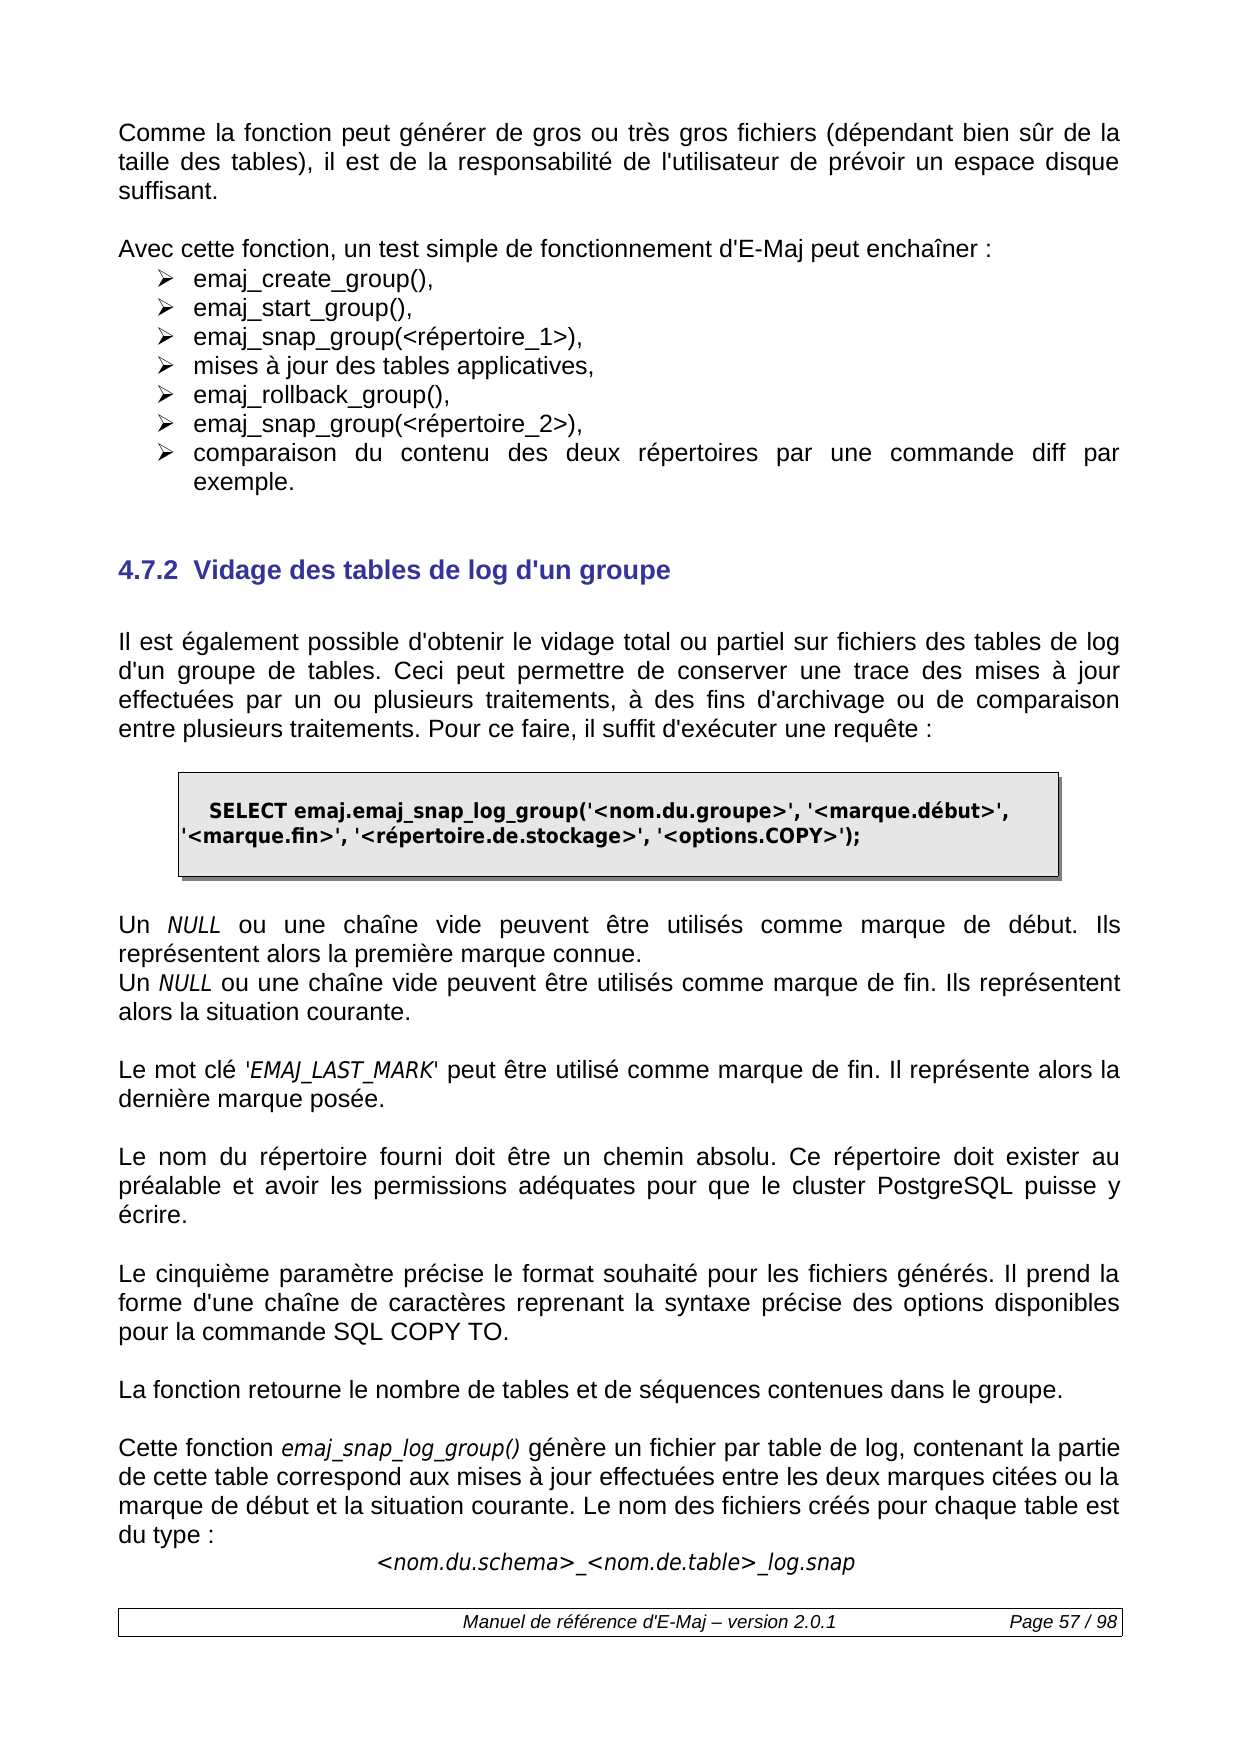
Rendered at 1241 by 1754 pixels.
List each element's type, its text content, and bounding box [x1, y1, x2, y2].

list mises à jour des tables applicatives, [156, 351, 1122, 380]
text Avec cette fonction, un test simple de fonctionnement d'E-Maj peut enchaîner : [118, 234, 1122, 263]
text Le mot clé 'EMAJ_LAST_MARK' peut être utilisé comme marque de fin. Il représente alors la dernière marque posée. [118, 1055, 1122, 1113]
subtitle Vidage des tables de log d'un groupe [118, 554, 1122, 585]
list emaj_start_group(), [156, 292, 1122, 322]
text SELECT emaj.emaj_snap_log_group('<nom.du.groupe>', '<marque.début>', '<marque.fin>', '<répertoire.de.stockage>', '<options.COPY>'); [179, 796, 1058, 845]
text Un NULL ou une chaîne vide peuvent être utilisés comme marque de fin. Ils représentent alors la situation courante. [118, 968, 1122, 1026]
list emaj_snap_group(<répertoire_1>), [156, 322, 1122, 351]
text Il est également possible d'obtenir le vidage total ou partiel sur fichiers des tables de log d'un groupe de tables. Ceci peut permettre de conserver une trace des mises à jour effectuées par un ou plusieurs traitements, à des fins d'archivage ou de comparaison entre plusieurs traitements. Pour ce faire, il suffit d'exécuter une requête : [118, 627, 1122, 743]
text Cette fonction emaj_snap_log_group() génère un fichier par table de log, contenant la partie de cette table correspond aux mises à jour effectuées entre les deux marques citées ou la marque de début et la situation courante. Le nom des fichiers créés pour chaque table est du type : [118, 1433, 1122, 1549]
text Comme la fonction peut générer de gros ou très gros fichiers (dépendant bien sûr de la taille des tables), il est de la responsabilité de l'utilisateur de prévoir un espace disque suffisant. [118, 118, 1122, 205]
list emaj_create_group(), [156, 263, 1122, 292]
list emaj_snap_group(<répertoire_2>), [156, 409, 1122, 438]
list emaj_rollback_group(), [156, 380, 1122, 409]
text <nom.du.schema>_<nom.de.table>_log.snap [118, 1549, 1122, 1576]
list comparaison du contenu des deux répertoires par une commande diff par exemple. [156, 438, 1122, 496]
text La fonction retourne le nombre de tables et de séquences contenues dans le groupe. [118, 1375, 1122, 1404]
text Le nom du répertoire fourni doit être un chemin absolu. Ce répertoire doit exister au préalable et avoir les permissions adéquates pour que le cluster PostgreSQL puisse y écrire. [118, 1142, 1122, 1229]
text Un NULL ou une chaîne vide peuvent être utilisés comme marque de début. Ils représentent alors la première marque connue. [118, 910, 1122, 968]
text Le cinquième paramètre précise le format souhaité pour les fichiers générés. Il prend la forme d'une chaîne de caractères reprenant la syntaxe précise des options disponibles pour la commande SQL COPY TO. [118, 1258, 1122, 1346]
